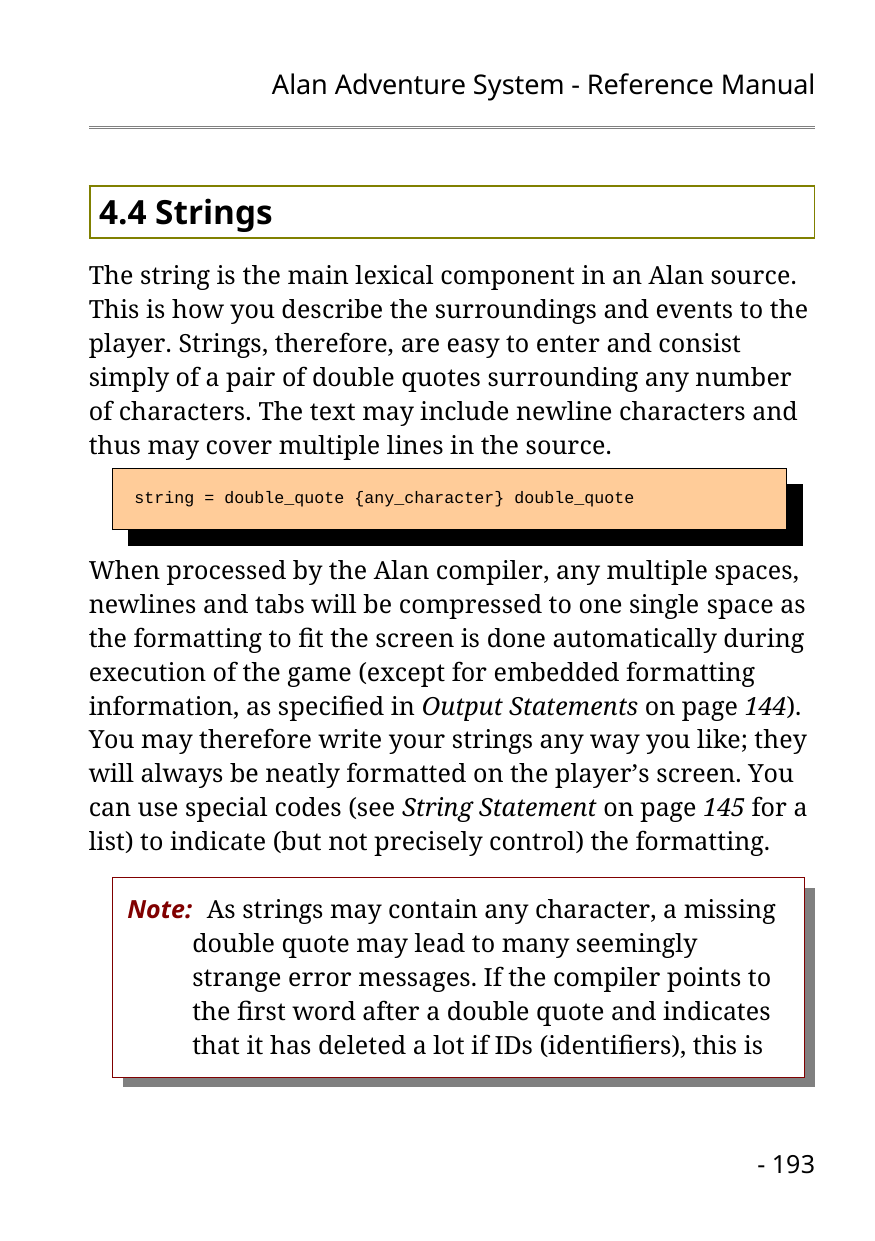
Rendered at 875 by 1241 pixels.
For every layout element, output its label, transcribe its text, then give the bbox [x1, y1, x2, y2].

list As strings may contain any character, a missing double quote may lead to many seemingly strange error messages. If the compiler points to the first word after a double quote and indicates that it has deleted a lot if IDs (identifiers), this is [113, 878, 804, 1077]
text The string is the main lexical component in an Alan source. This is how you describe the surroundings and events to the player. Strings, therefore, are easy to enter and consist simply of a pair of double quotes surrounding any number of characters. The text may include newline characters and thus may cover multiple lines in the source. [88, 258, 815, 462]
text When processed by the Alan compiler, any multiple spaces, newlines and tabs will be compressed to one single space as the formatting to fit the screen is done automatically during execution of the game (except for embedded for­matting information, as specified in Output Statements on page 115). You may therefore write your strings any way you like; they will always be neatly for­matted on the player’s screen. You can use special codes (see String Statement on page 116 for a list) to indicate (but not precisely control) the formatting. [88, 553, 815, 858]
text string = double_quote {any_character} double_quote [113, 469, 786, 529]
subtitle Strings [91, 187, 814, 237]
